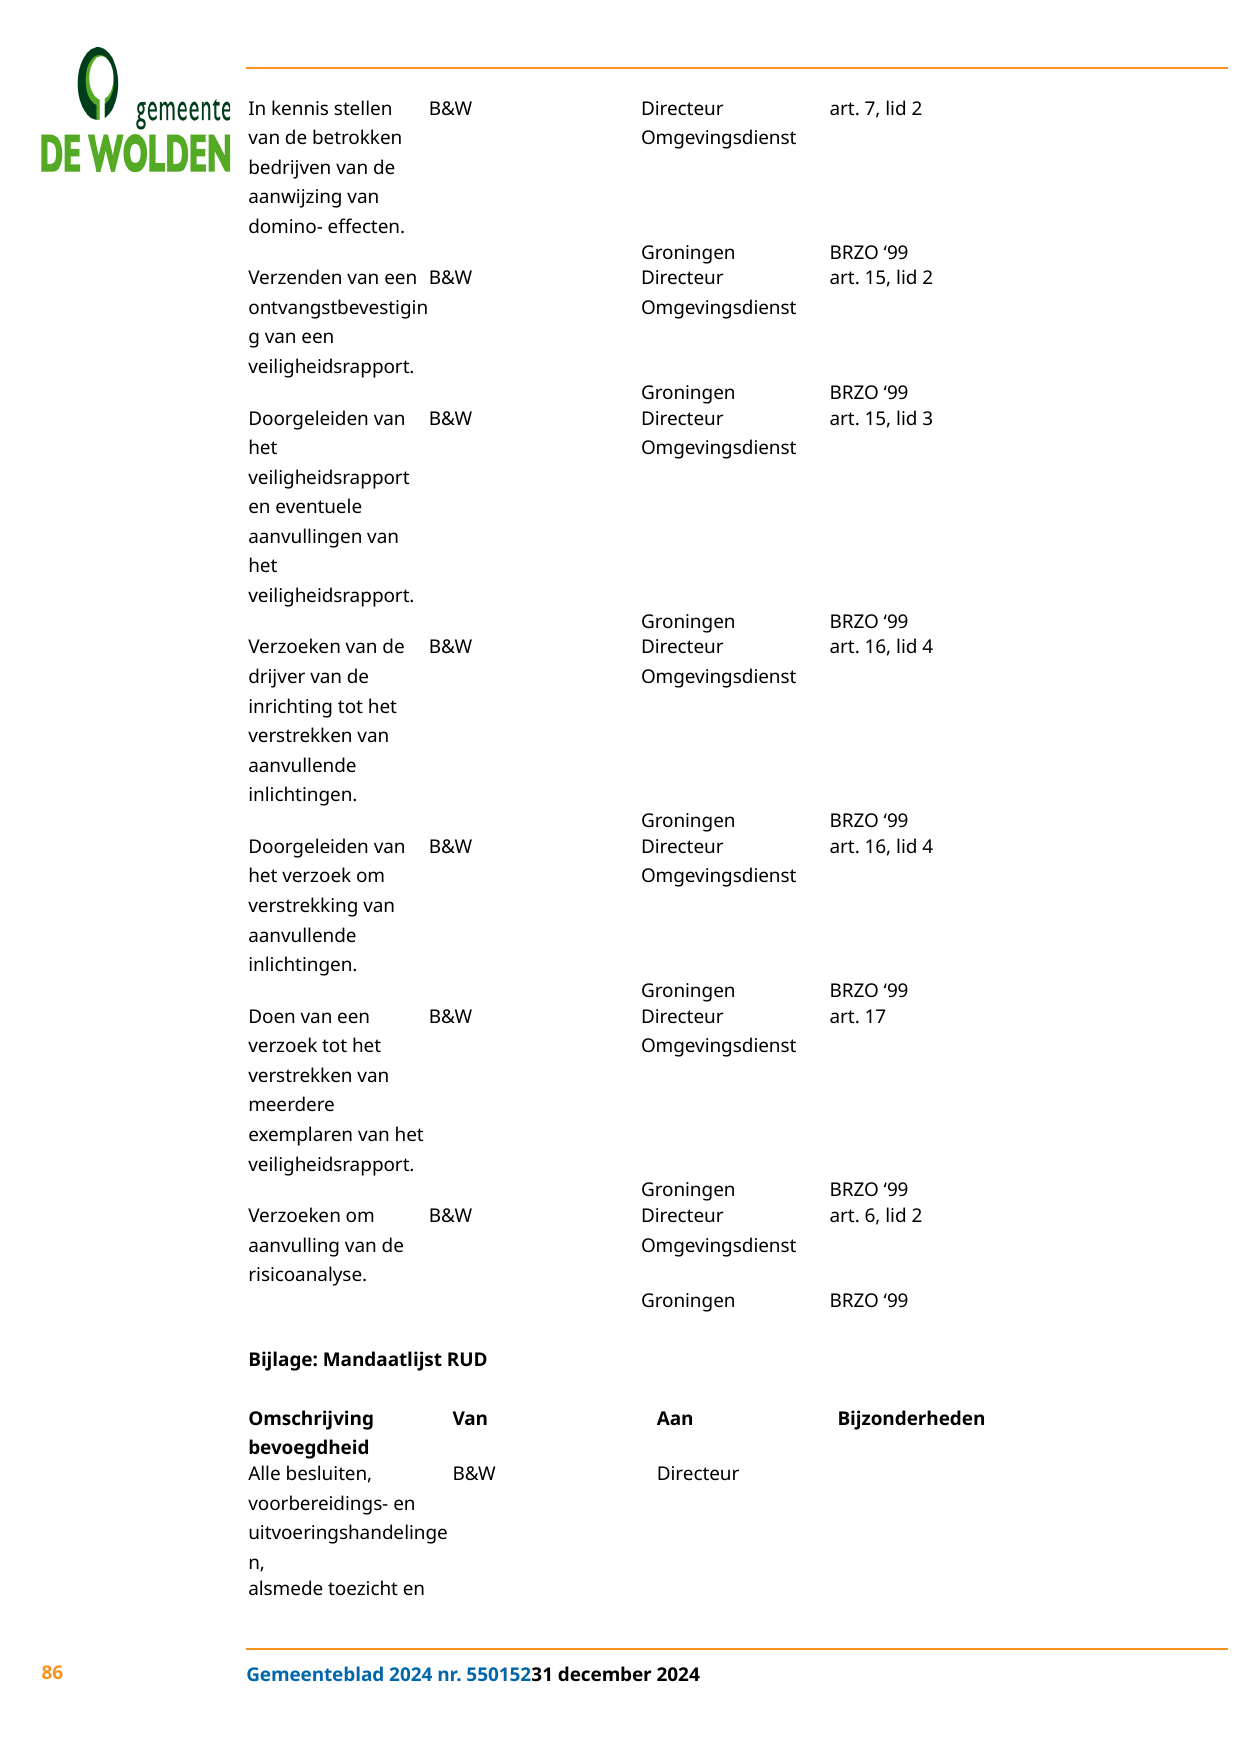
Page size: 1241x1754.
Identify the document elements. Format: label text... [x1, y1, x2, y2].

table_cell [248, 808, 429, 833]
table_cell Groningen [641, 808, 829, 833]
table_cell art. 16, lid 4 [829, 634, 1152, 807]
table_header Aan [657, 1405, 837, 1460]
table_cell B&W [429, 405, 641, 608]
table_cell Directeur Omgevingsdienst [641, 634, 829, 807]
table_cell Directeur Omgevingsdienst [641, 405, 829, 608]
table_cell BRZO ‘99 [829, 1177, 1152, 1202]
table_cell BRZO ‘99 [829, 808, 1152, 833]
table_cell Doorgeleiden van het verzoek om verstrekking van aanvullende inlichtingen. [248, 833, 429, 977]
table_cell [429, 379, 641, 405]
table_cell BRZO ‘99 [829, 1287, 1152, 1313]
table_cell [429, 1177, 641, 1202]
table_cell [248, 239, 429, 264]
table_cell [248, 1177, 429, 1202]
table_cell B&W [429, 1003, 641, 1177]
table_cell Verzenden van een ontvangstbevestiging van een veiligheidsrapport. [248, 265, 429, 379]
table_cell Verzoeken van de drijver van de inrichting tot het verstrekken van aanvullende inlichtingen. [248, 634, 429, 807]
table_cell Alle besluiten, voorbereidings- en uitvoeringshandelingen, [248, 1460, 452, 1575]
table_cell BRZO ‘99 [829, 379, 1152, 405]
table_header Omschrijving bevoegdheid [248, 1405, 452, 1460]
table_cell [429, 1287, 641, 1313]
table_cell Groningen [641, 977, 829, 1003]
table_cell [837, 1460, 1152, 1575]
table_cell [248, 977, 429, 1003]
table_cell art. 16, lid 4 [829, 833, 1152, 977]
table_cell [429, 239, 641, 264]
table_cell [429, 808, 641, 833]
table_cell [429, 977, 641, 1003]
table_cell BRZO ‘99 [829, 608, 1152, 634]
text Bijlage: Mandaatlijst RUD [248, 1346, 1152, 1371]
table_cell [248, 379, 429, 405]
table_cell [248, 1287, 429, 1313]
table_cell Verzoeken om aanvulling van de risicoanalyse. [248, 1202, 429, 1287]
table_cell art. 15, lid 2 [829, 265, 1152, 379]
table_cell BRZO ‘99 [829, 239, 1152, 264]
table_cell Groningen [641, 1177, 829, 1202]
table_cell B&W [452, 1460, 657, 1575]
table_cell Directeur Omgevingsdienst [641, 265, 829, 379]
table_cell B&W [429, 95, 641, 239]
table_cell art. 15, lid 3 [829, 405, 1152, 608]
table_header Bijzonderheden [837, 1405, 1152, 1460]
table_cell [837, 1575, 1152, 1601]
table_cell Directeur [657, 1460, 837, 1575]
table_cell art. 6, lid 2 [829, 1202, 1152, 1287]
table_cell [452, 1575, 657, 1601]
table_cell [657, 1575, 837, 1601]
table_cell Doorgeleiden van het veiligheidsrapport en eventuele aanvullingen van het veiligheidsrapport. [248, 405, 429, 608]
table_cell B&W [429, 833, 641, 977]
table_cell alsmede toezicht en [248, 1575, 452, 1601]
table_cell Directeur Omgevingsdienst [641, 1003, 829, 1177]
table_cell Groningen [641, 1287, 829, 1313]
table_cell B&W [429, 1202, 641, 1287]
table_cell B&W [429, 634, 641, 807]
table_cell [429, 608, 641, 634]
table_cell art. 17 [829, 1003, 1152, 1177]
table_cell Directeur Omgevingsdienst [641, 95, 829, 239]
table_cell Doen van een verzoek tot het verstrekken van meerdere exemplaren van het veiligheidsrapport. [248, 1003, 429, 1177]
table_cell BRZO ‘99 [829, 977, 1152, 1003]
table_cell Directeur Omgevingsdienst [641, 1202, 829, 1287]
picture [41, 47, 231, 172]
table_cell [248, 608, 429, 634]
table_cell Groningen [641, 379, 829, 405]
table_cell Groningen [641, 608, 829, 634]
table_cell In kennis stellen van de betrokken bedrijven van de aanwijzing van domino- effecten. [248, 95, 429, 239]
table_cell Groningen [641, 239, 829, 264]
table_header Van [452, 1405, 657, 1460]
table_cell Directeur Omgevingsdienst [641, 833, 829, 977]
table_cell art. 7, lid 2 [829, 95, 1152, 239]
table_cell B&W [429, 265, 641, 379]
